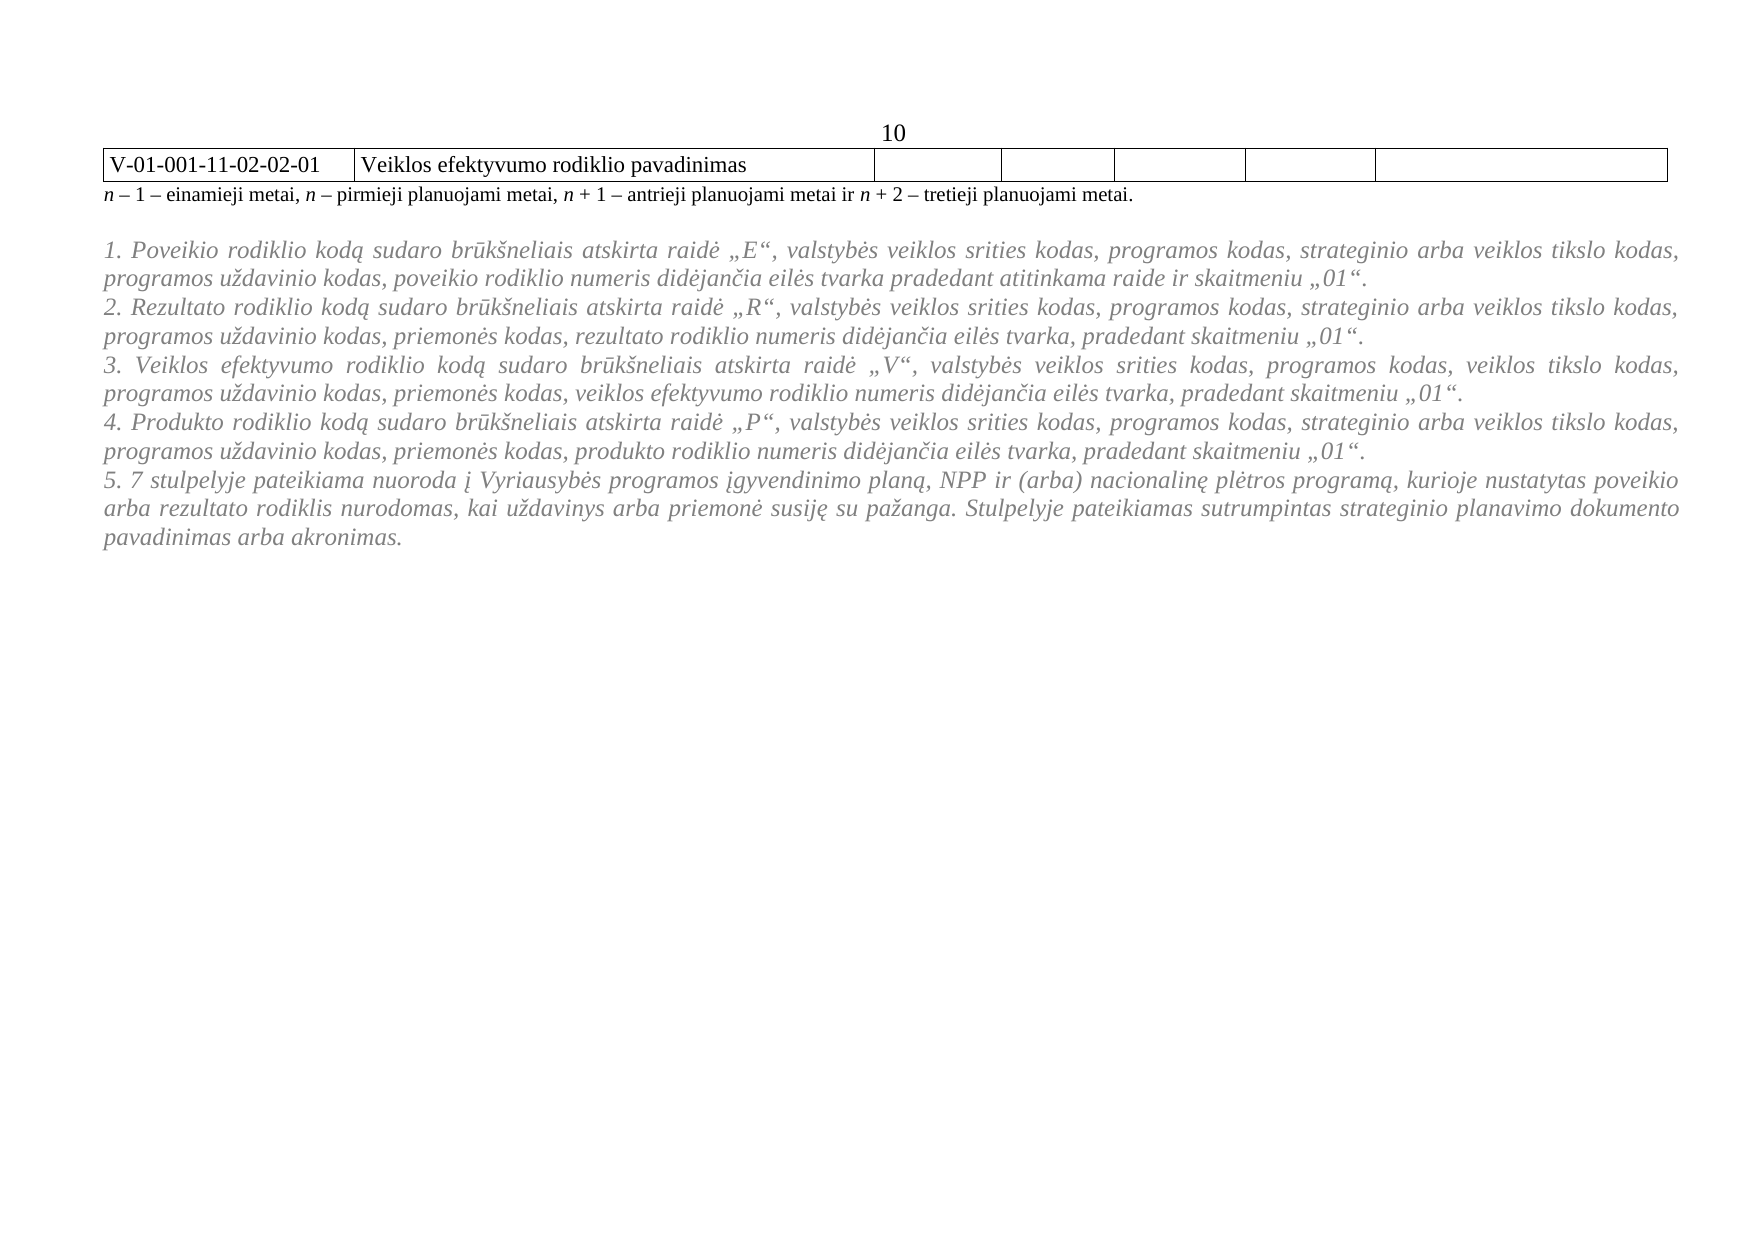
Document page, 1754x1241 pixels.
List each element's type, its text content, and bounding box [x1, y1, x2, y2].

table_cell [875, 149, 1001, 181]
table_cell [1376, 149, 1667, 181]
table_cell [1115, 149, 1245, 181]
text 5. 7 stulpelyje pateikiama nuoroda į Vyriausybės programos įgyvendinimo planą, NPP ir (arba) nacionalinę plėtros programą, kurioje nustatytas poveikio arba rezultato rodiklis nurodomas, kai uždavinys arba priemonė susiję su pažanga. Stulpelyje pateikiamas sutrumpintas strateginio planavimo dokumento pavadinimas arba akronimas. [103, 465, 1683, 551]
table_cell Veiklos efektyvumo rodiklio pavadinimas [355, 149, 874, 181]
table_cell [1002, 149, 1114, 181]
text 1. Poveikio rodiklio kodą sudaro brūkšneliais atskirta raidė „E“, valstybės veiklos srities kodas, programos kodas, strateginio arba veiklos tikslo kodas, programos uždavinio kodas, poveikio rodiklio numeris didėjančia eilės tvarka pradedant atitinkama raide ir skaitmeniu „01“. [103, 235, 1683, 292]
text 4. Produkto rodiklio kodą sudaro brūkšneliais atskirta raidė „P“, valstybės veiklos srities kodas, programos kodas, strateginio arba veiklos tikslo kodas, programos uždavinio kodas, priemonės kodas, produkto rodiklio numeris didėjančia eilės tvarka, pradedant skaitmeniu „01“. [103, 407, 1683, 465]
text 3. Veiklos efektyvumo rodiklio kodą sudaro brūkšneliais atskirta raidė „V“, valstybės veiklos srities kodas, programos kodas, veiklos tikslo kodas, programos uždavinio kodas, priemonės kodas, veiklos efektyvumo rodiklio numeris didėjančia eilės tvarka, pradedant skaitmeniu „01“. [103, 350, 1683, 407]
text 2. Rezultato rodiklio kodą sudaro brūkšneliais atskirta raidė „R“, valstybės veiklos srities kodas, programos kodas, strateginio arba veiklos tikslo kodas, programos uždavinio kodas, priemonės kodas, rezultato rodiklio numeris didėjančia eilės tvarka, pradedant skaitmeniu „01“. [103, 292, 1683, 350]
text n – 1 – einamieji metai, n – pirmieji planuojami metai, n + 1 – antrieji planuojami metai ir n + 2 – tretieji planuojami metai. [103, 182, 1683, 206]
table_cell [1246, 149, 1375, 181]
table_cell V-01-001-11-02-02-01 [104, 149, 354, 181]
